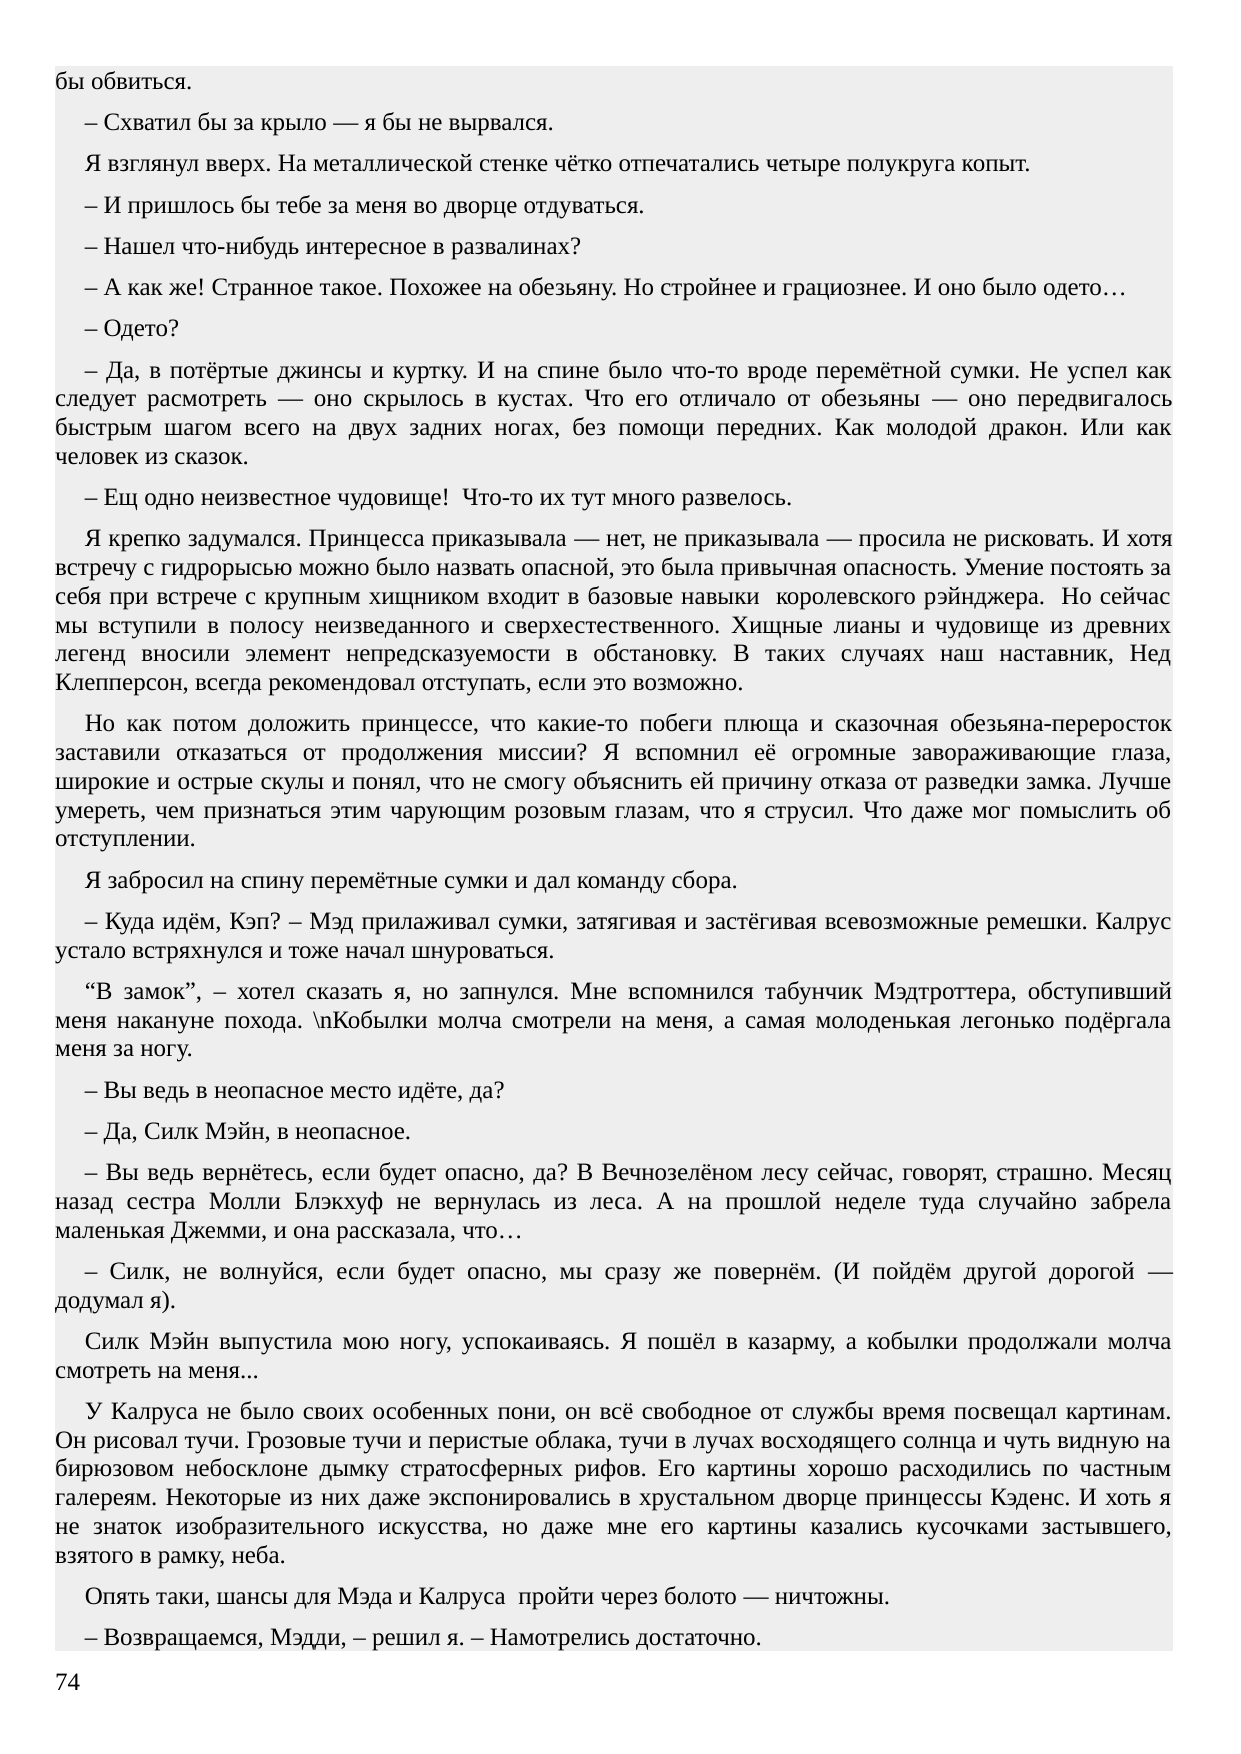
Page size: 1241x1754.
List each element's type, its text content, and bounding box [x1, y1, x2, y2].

text – Вы ведь вернётесь, если будет опасно, да? В Вечнозелёном лесу сейчас, говорят, страшно. Месяц назад сестра Молли Блэкхуф не вернулась из леса. А на прошлой неделе туда случайно забрела маленькая Джемми, и она рассказала, что… [55, 1157, 1173, 1243]
text Опять таки, шансы для Мэда и Калруса пройти через болото — ничтожны. [55, 1581, 1173, 1610]
text – Ещ одно неизвестное чудовище! Что-то их тут много развелось. [55, 482, 1173, 511]
text Силк Мэйн выпустила мою ногу, успокаиваясь. Я пошёл в казарму, а кобылки продолжали молча смотреть на меня... [55, 1326, 1173, 1383]
text – Нашел что-нибудь интересное в развалинах? [55, 231, 1173, 260]
text – Куда идём, Кэп? – Мэд прилаживал сумки, затягивая и застёгивая всевозможные ремешки. Калрус устало встряхнулся и тоже начал шнуроваться. [55, 906, 1173, 963]
text – Возвращаемся, Мэдди, – решил я. – Намотрелись достаточно. [55, 1622, 1173, 1651]
text – А как же! Странное такое. Похожее на обезьяну. Но стройнее и грациознее. И оно было одето… [55, 272, 1173, 301]
text – Да, в потёртые джинсы и куртку. И на спине было что-то вроде перемётной сумки. Не успел как следует расмотреть — оно скрылось в кустах. Что его отличало от обезьяны — оно передвигалось быстрым шагом всего на двух задних ногах, без помощи передних. Как молодой дракон. Или как человек из сказок. [55, 355, 1173, 470]
text Я забросил на спину перемётные сумки и дал команду сбора. [55, 865, 1173, 893]
text У Калруса не было своих особенных пони, он всё свободное от службы время посвещал картинам. Он рисовал тучи. Грозовые тучи и перистые облака, тучи в лучах восходящего солнца и чуть видную на бирюзовом небосклоне дымку стратосферных рифов. Его картины хорошо расходились по частным галереям. Некоторые из них даже экспонировались в хрустальном дворце принцессы Кэденс. И хоть я не знаток изобразительного искусства, но даже мне его картины казались кусочками застывшего, взятого в рамку, неба. [55, 1396, 1173, 1568]
text Я крепко задумался. Принцесса приказывала — нет, не приказывала — просила не рисковать. И хотя встречу с гидрорысью можно было назвать опасной, это была привычная опасность. Умение постоять за себя при встрече с крупным хищником входит в базовые навыки королевского рэйнджера. Но сейчас мы вступили в полосу неизведанного и сверхестественного. Хищные лианы и чудовище из древних легенд вносили элемент непредсказуемости в обстановку. В таких случаях наш наставник, Нед Клепперсон, всегда рекомендовал отступать, если это возможно. [55, 523, 1173, 696]
text – Силк, не волнуйся, если будет опасно, мы сразу же повернём. (И пойдём другой дорогой — додумал я). [55, 1256, 1173, 1313]
text – Вы ведь в неопасное место идёте, да? [55, 1075, 1173, 1103]
text – Да, Силк Мэйн, в неопасное. [55, 1116, 1173, 1145]
text – Одето? [55, 313, 1173, 342]
text Я взглянул вверх. На металлической стенке чётко отпечатались четыре полукруга копыт. [55, 148, 1173, 177]
text – И пришлось бы тебе за меня во дворце отдуваться. [55, 190, 1173, 218]
text – Схватил бы за крыло — я бы не вырвался. [55, 107, 1173, 136]
text Но как потом доложить принцессе, что какие-то побеги плюща и сказочная обезьяна-переросток заставили отказаться от продолжения миссии? Я вспомнил её огромные завораживающие глаза, широкие и острые скулы и понял, что не смогу объяснить ей причину отказа от разведки замка. Лучше умереть, чем признаться этим чарующим розовым глазам, что я струсил. Что даже мог помыслить об отступлении. [55, 708, 1173, 852]
text бы обвиться. [55, 66, 1173, 95]
text “В замок”, – хотел сказать я, но запнулся. Мне вспомнился табунчик Мэдтроттера, обступивший меня накануне похода. \nКобылки молча смотрели на меня, а самая молоденькая легонько подёргала меня за ногу. [55, 976, 1173, 1062]
